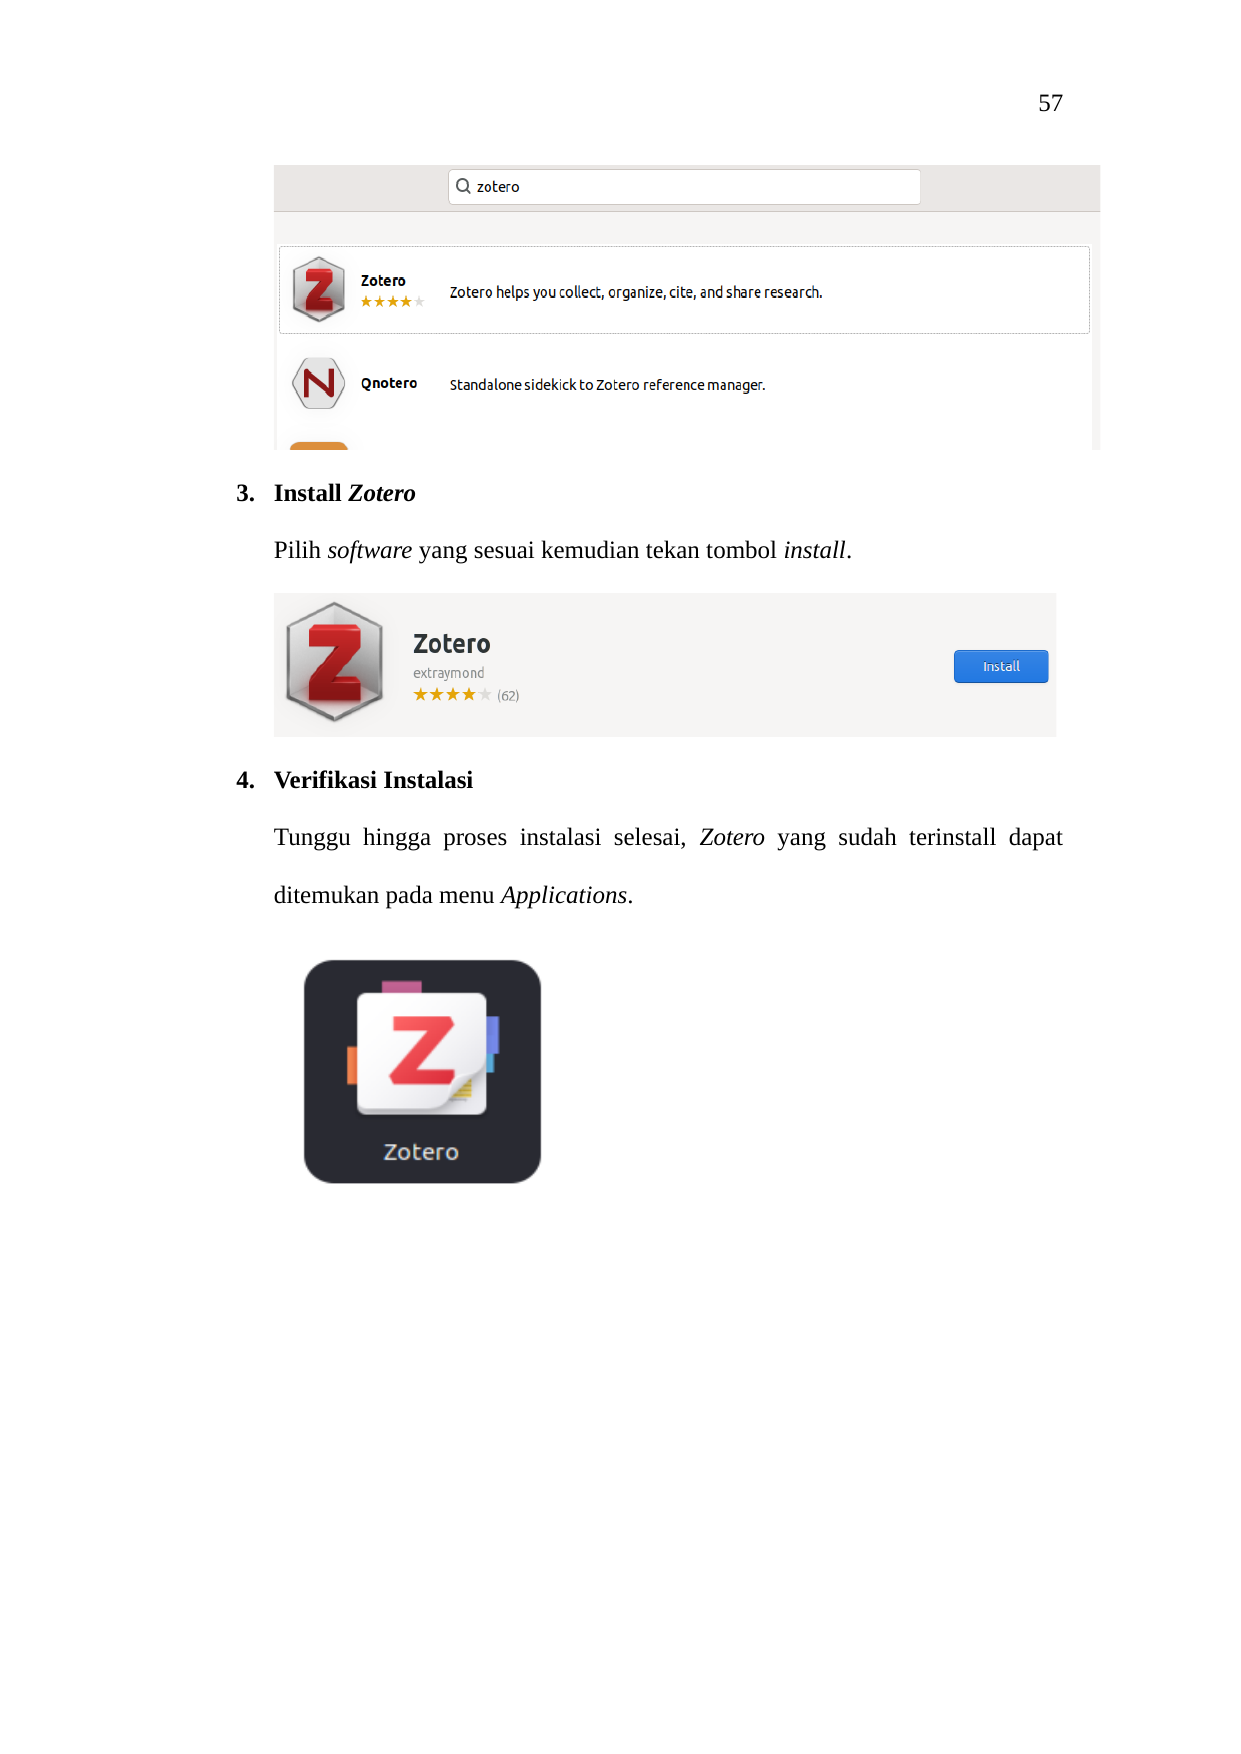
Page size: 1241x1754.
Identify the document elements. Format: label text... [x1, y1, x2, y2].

list Tunggu hingga proses instalasi selesai, Zotero yang sudah terinstall dapat ditemukan pada menu Applications. [236, 822, 1063, 909]
list Install Zotero [236, 478, 1063, 507]
picture [273, 937, 576, 1207]
picture [273, 593, 1057, 737]
picture [273, 165, 1101, 450]
list Pilih software yang sesuai kemudian tekan tombol install. [236, 536, 1063, 564]
list Verifikasi Instalasi [236, 765, 1063, 794]
